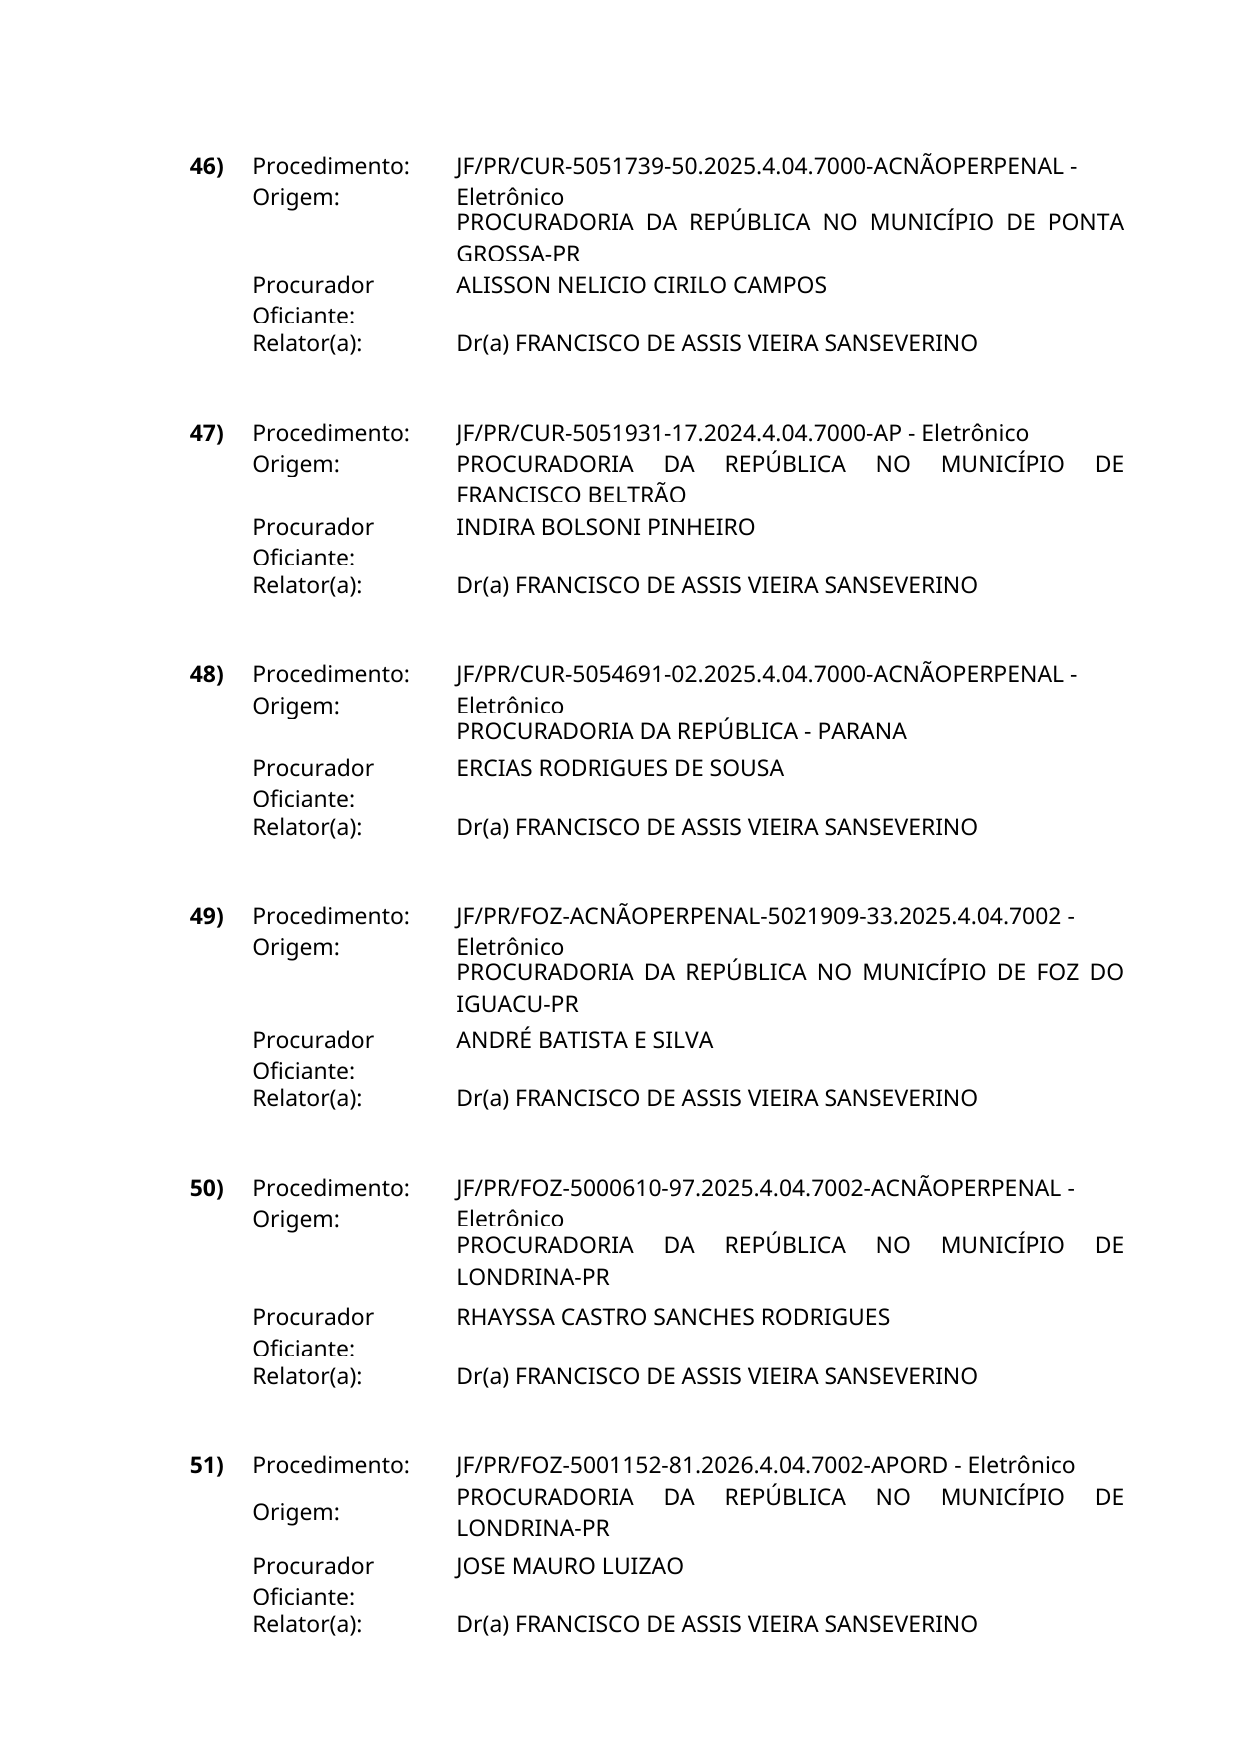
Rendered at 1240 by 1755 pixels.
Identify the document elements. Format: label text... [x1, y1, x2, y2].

table_cell [0, 690, 189, 712]
table_cell [0, 327, 189, 358]
table_cell Procedimento: [252, 150, 456, 179]
table_cell [252, 1391, 456, 1449]
table_cell [1125, 323, 1239, 327]
table_cell [1125, 417, 1239, 446]
table_cell [252, 806, 456, 810]
table_header [190, 0, 252, 150]
table_header Dr(a) FRANCISCO DE ASSIS VIEIRA SANSEVERINO [456, 1360, 1125, 1389]
table_cell [0, 502, 189, 510]
table_cell [456, 600, 1125, 658]
table_header Relator(a): [252, 327, 456, 356]
table_cell [1125, 900, 1239, 929]
table_cell [0, 1604, 189, 1608]
table_cell [456, 842, 1125, 900]
table_cell [1125, 1542, 1239, 1550]
table_header Relator(a): [252, 1082, 456, 1111]
table_cell JF/PR/CUR-5051739-50.2025.4.04.7000-ACNÃOPERPENAL - Eletrônico [456, 150, 1125, 204]
table_cell [1125, 719, 1239, 744]
table_cell [252, 1078, 456, 1082]
table_cell [0, 565, 189, 569]
table_cell Procedimento: [252, 658, 456, 687]
table_cell [456, 744, 1125, 752]
table_cell Procurador Oficiante: [252, 510, 456, 564]
table_cell RHAYSSA CASTRO SANCHES RODRIGUES [456, 1301, 1125, 1353]
table_cell [0, 448, 189, 477]
table_cell [1125, 1228, 1239, 1232]
table_cell [0, 1608, 189, 1639]
table_cell [1125, 931, 1239, 954]
table_cell [252, 327, 1125, 358]
table_header [1125, 0, 1239, 150]
table_cell Origem: [252, 690, 456, 719]
table_cell [0, 210, 189, 260]
table_cell [0, 1114, 189, 1172]
table_cell [1125, 658, 1239, 687]
table_cell [190, 806, 252, 810]
table_cell [1125, 1449, 1239, 1478]
table_cell [252, 1356, 456, 1360]
table_cell [252, 719, 456, 744]
table_cell [0, 752, 189, 804]
table_cell [1125, 1293, 1239, 1301]
table_cell [456, 1356, 1125, 1360]
table_cell [190, 323, 252, 327]
table_cell [252, 744, 456, 752]
table_cell [190, 1608, 252, 1639]
table_cell Procedimento: [252, 1172, 456, 1201]
table_cell [0, 744, 189, 752]
table_cell [1125, 569, 1239, 600]
table_cell [190, 269, 252, 321]
table_cell [0, 1172, 189, 1201]
table_cell [190, 358, 252, 417]
table_cell [190, 1293, 252, 1301]
table_cell 49) [190, 900, 252, 929]
table_cell [0, 1016, 189, 1024]
table_cell [0, 900, 189, 929]
table_cell [0, 323, 189, 327]
table_cell [252, 842, 456, 900]
table_cell [1125, 1360, 1239, 1391]
table_cell [190, 1078, 252, 1082]
table_cell [0, 510, 189, 562]
table_cell [0, 715, 189, 719]
table_cell [456, 1114, 1125, 1172]
table_cell JF/PR/FOZ-5000610-97.2025.4.04.7002-ACNÃOPERPENAL - Eletrônico [456, 1172, 1125, 1226]
table_cell Origem: [252, 931, 456, 960]
table_header Relator(a): [252, 569, 456, 598]
table_cell [0, 1232, 189, 1293]
table_cell [190, 1356, 252, 1360]
table_cell [0, 1360, 189, 1391]
table_cell ERCIAS RODRIGUES DE SOUSA [456, 752, 1125, 804]
table_cell [1125, 565, 1239, 569]
table_cell 50) [190, 1172, 252, 1201]
table_cell [0, 719, 189, 744]
table_cell [0, 810, 189, 842]
table_cell [1125, 1608, 1239, 1639]
table_cell Procurador Oficiante: [252, 1024, 456, 1078]
table_cell [456, 323, 1125, 327]
table_cell Procurador Oficiante: [252, 1301, 456, 1356]
table_cell [190, 752, 252, 804]
table_cell [190, 1203, 252, 1226]
table_cell [456, 502, 1125, 510]
table_cell [252, 600, 456, 658]
table_cell [1125, 1232, 1239, 1293]
table_cell [1125, 806, 1239, 810]
table_cell [1125, 810, 1239, 842]
table_cell Origem: [252, 448, 456, 477]
table_cell [190, 956, 252, 960]
table_cell [456, 1016, 1125, 1024]
table_header [0, 0, 189, 150]
table_cell [1125, 715, 1239, 719]
table_cell [1125, 842, 1239, 900]
table_cell [252, 1232, 456, 1293]
table_header Dr(a) FRANCISCO DE ASSIS VIEIRA SANSEVERINO [456, 1082, 1125, 1111]
table_cell [252, 960, 456, 1016]
table_cell [1125, 510, 1239, 562]
table_cell [456, 1542, 1125, 1550]
table_cell [190, 210, 252, 260]
table_cell [252, 477, 456, 502]
table_cell [190, 715, 252, 719]
table_cell [1125, 181, 1239, 204]
table_cell 47) [190, 417, 252, 446]
table_cell [0, 658, 189, 687]
table_cell [1125, 1078, 1239, 1082]
table_cell [0, 931, 189, 954]
table_cell PROCURADORIA DA REPÚBLICA - PARANA [456, 715, 1125, 744]
table_cell [1125, 1550, 1239, 1602]
table_cell [0, 960, 189, 1016]
table_cell [190, 1550, 252, 1602]
table_cell [190, 810, 252, 842]
table_cell [0, 569, 189, 600]
table_cell [0, 1293, 189, 1301]
table_cell PROCURADORIA DA REPÚBLICA NO MUNICÍPIO DE PONTA GROSSA-PR [456, 206, 1125, 260]
table_cell [190, 327, 252, 358]
table_cell [252, 358, 456, 417]
table_cell [190, 1604, 252, 1608]
table_cell 46) [190, 150, 252, 179]
table_cell [1125, 956, 1239, 960]
table_cell [0, 1301, 189, 1353]
table_cell [190, 510, 252, 562]
table_cell [1125, 744, 1239, 752]
table_cell [1125, 1172, 1239, 1201]
table_cell [0, 1078, 189, 1082]
table_cell PROCURADORIA DA REPÚBLICA NO MUNICÍPIO DE LONDRINA-PR [456, 1481, 1125, 1542]
table_cell Origem: [252, 1203, 456, 1232]
table_cell [190, 569, 252, 600]
table_cell [0, 1082, 189, 1113]
table_cell [252, 323, 456, 327]
table_cell [1125, 1301, 1239, 1353]
table_cell Origem: [252, 181, 456, 210]
table_cell [456, 1391, 1125, 1449]
table_cell [0, 1228, 189, 1232]
table_cell [0, 842, 189, 900]
table_cell [252, 260, 456, 269]
table_cell [0, 1449, 189, 1478]
table_cell [190, 1082, 252, 1113]
table_cell [1125, 210, 1239, 260]
table_cell [1125, 260, 1239, 269]
table_cell [252, 1016, 456, 1024]
table_cell [190, 1228, 252, 1232]
table_cell [1125, 477, 1239, 502]
table_cell [456, 358, 1125, 417]
table_cell [1125, 327, 1239, 358]
table_cell [190, 448, 252, 477]
table_cell [0, 1024, 189, 1076]
table_cell PROCURADORIA DA REPÚBLICA NO MUNICÍPIO DE FRANCISCO BELTRÃO [456, 448, 1125, 502]
table_cell Origem: [252, 1481, 456, 1542]
table_cell [1125, 1024, 1239, 1076]
table_cell [190, 565, 252, 569]
table_header Dr(a) FRANCISCO DE ASSIS VIEIRA SANSEVERINO [456, 327, 1125, 356]
table_cell [190, 1360, 252, 1391]
table_cell ANDRÉ BATISTA E SILVA [456, 1024, 1125, 1076]
table_cell [1125, 502, 1239, 510]
table_cell [1125, 150, 1239, 179]
table_cell [0, 956, 189, 960]
table_header Relator(a): [252, 1360, 456, 1389]
table_cell [190, 931, 252, 954]
table_cell [0, 206, 189, 210]
table_cell [0, 150, 189, 179]
table_cell [456, 806, 1125, 810]
table_cell [190, 1016, 252, 1024]
table_cell [456, 1078, 1125, 1082]
table_cell Procedimento: [252, 900, 456, 929]
table_cell [0, 358, 189, 417]
table_cell [0, 1542, 189, 1550]
table_cell [190, 502, 252, 510]
table_cell [0, 1550, 189, 1602]
table_cell [1125, 206, 1239, 210]
table_cell [190, 260, 252, 269]
table_cell [252, 1114, 456, 1172]
table_cell [0, 260, 189, 269]
table_cell [1125, 1082, 1239, 1113]
table_cell [190, 1301, 252, 1353]
table_cell JF/PR/CUR-5054691-02.2025.4.04.7000-ACNÃOPERPENAL - Eletrônico [456, 658, 1125, 712]
table_cell [190, 1114, 252, 1172]
table_cell [0, 181, 189, 204]
table_cell Procedimento: [252, 417, 456, 446]
table_header [252, 0, 456, 150]
table_cell [252, 1293, 456, 1301]
table_cell [456, 1293, 1125, 1301]
table_header Relator(a): [252, 810, 456, 839]
table_header [456, 0, 1125, 150]
table_cell JF/PR/CUR-5051931-17.2024.4.04.7000-AP - Eletrônico [456, 417, 1125, 446]
table_cell JF/PR/FOZ-ACNÃOPERPENAL-5021909-33.2025.4.04.7002 - Eletrônico [456, 900, 1125, 954]
table_cell [1125, 960, 1239, 1016]
table_cell PROCURADORIA DA REPÚBLICA NO MUNICÍPIO DE FOZ DO IGUACU-PR [456, 956, 1125, 1016]
table_header Dr(a) FRANCISCO DE ASSIS VIEIRA SANSEVERINO [456, 1608, 1125, 1637]
table_cell [0, 1356, 189, 1360]
table_cell [252, 1604, 456, 1608]
table_cell [252, 1542, 456, 1550]
table_cell Procedimento: [252, 1449, 456, 1478]
table_cell [1125, 1016, 1239, 1024]
table_cell [0, 806, 189, 810]
table_cell [1125, 690, 1239, 712]
table_cell [190, 206, 252, 210]
table_cell [1125, 752, 1239, 804]
table_cell [0, 1391, 189, 1449]
table_cell [0, 417, 189, 446]
table_cell [0, 269, 189, 321]
table_cell [0, 1203, 189, 1226]
table_cell [190, 181, 252, 204]
table_cell [1125, 600, 1239, 658]
table_cell [190, 1232, 252, 1293]
table_cell [190, 1024, 252, 1076]
table_cell [1125, 269, 1239, 321]
table_cell [190, 600, 252, 658]
table_cell [1125, 448, 1239, 477]
table_cell [190, 1481, 252, 1542]
table_cell [0, 477, 189, 502]
table_cell [1125, 358, 1239, 417]
table_cell [1125, 1604, 1239, 1608]
table_cell Procurador Oficiante: [252, 269, 456, 323]
table_cell [1125, 1114, 1239, 1172]
table_header Dr(a) FRANCISCO DE ASSIS VIEIRA SANSEVERINO [456, 810, 1125, 839]
table_cell [456, 565, 1125, 569]
table_cell [1125, 1356, 1239, 1360]
table_cell [456, 260, 1125, 269]
table_cell [190, 1542, 252, 1550]
table_cell [0, 600, 189, 658]
table_cell INDIRA BOLSONI PINHEIRO [456, 510, 1125, 562]
table_cell [190, 960, 252, 1016]
table_cell JF/PR/FOZ-5001152-81.2026.4.04.7002-APORD - Eletrônico [456, 1449, 1125, 1478]
table_cell [190, 690, 252, 712]
table_header Dr(a) FRANCISCO DE ASSIS VIEIRA SANSEVERINO [456, 569, 1125, 598]
table_cell [190, 1391, 252, 1449]
table_cell Procurador Oficiante: [252, 1550, 456, 1604]
table_cell [252, 502, 456, 510]
table_cell JOSE MAURO LUIZAO [456, 1550, 1125, 1602]
table_cell PROCURADORIA DA REPÚBLICA NO MUNICÍPIO DE LONDRINA-PR [456, 1228, 1125, 1293]
table_cell [0, 1481, 189, 1542]
table_cell [190, 477, 252, 502]
table_cell 51) [190, 1449, 252, 1478]
table_cell 48) [190, 658, 252, 687]
table_cell [1125, 1203, 1239, 1226]
table_cell [190, 842, 252, 900]
table_cell [252, 210, 456, 260]
table_header Relator(a): [252, 1608, 456, 1637]
table_cell [190, 719, 252, 744]
table_cell [252, 565, 456, 569]
table_cell [1125, 1391, 1239, 1449]
table_cell [456, 1604, 1125, 1608]
table_cell [190, 744, 252, 752]
table_cell [1125, 1481, 1239, 1542]
table_cell ALISSON NELICIO CIRILO CAMPOS [456, 269, 1125, 321]
table_cell Procurador Oficiante: [252, 752, 456, 806]
